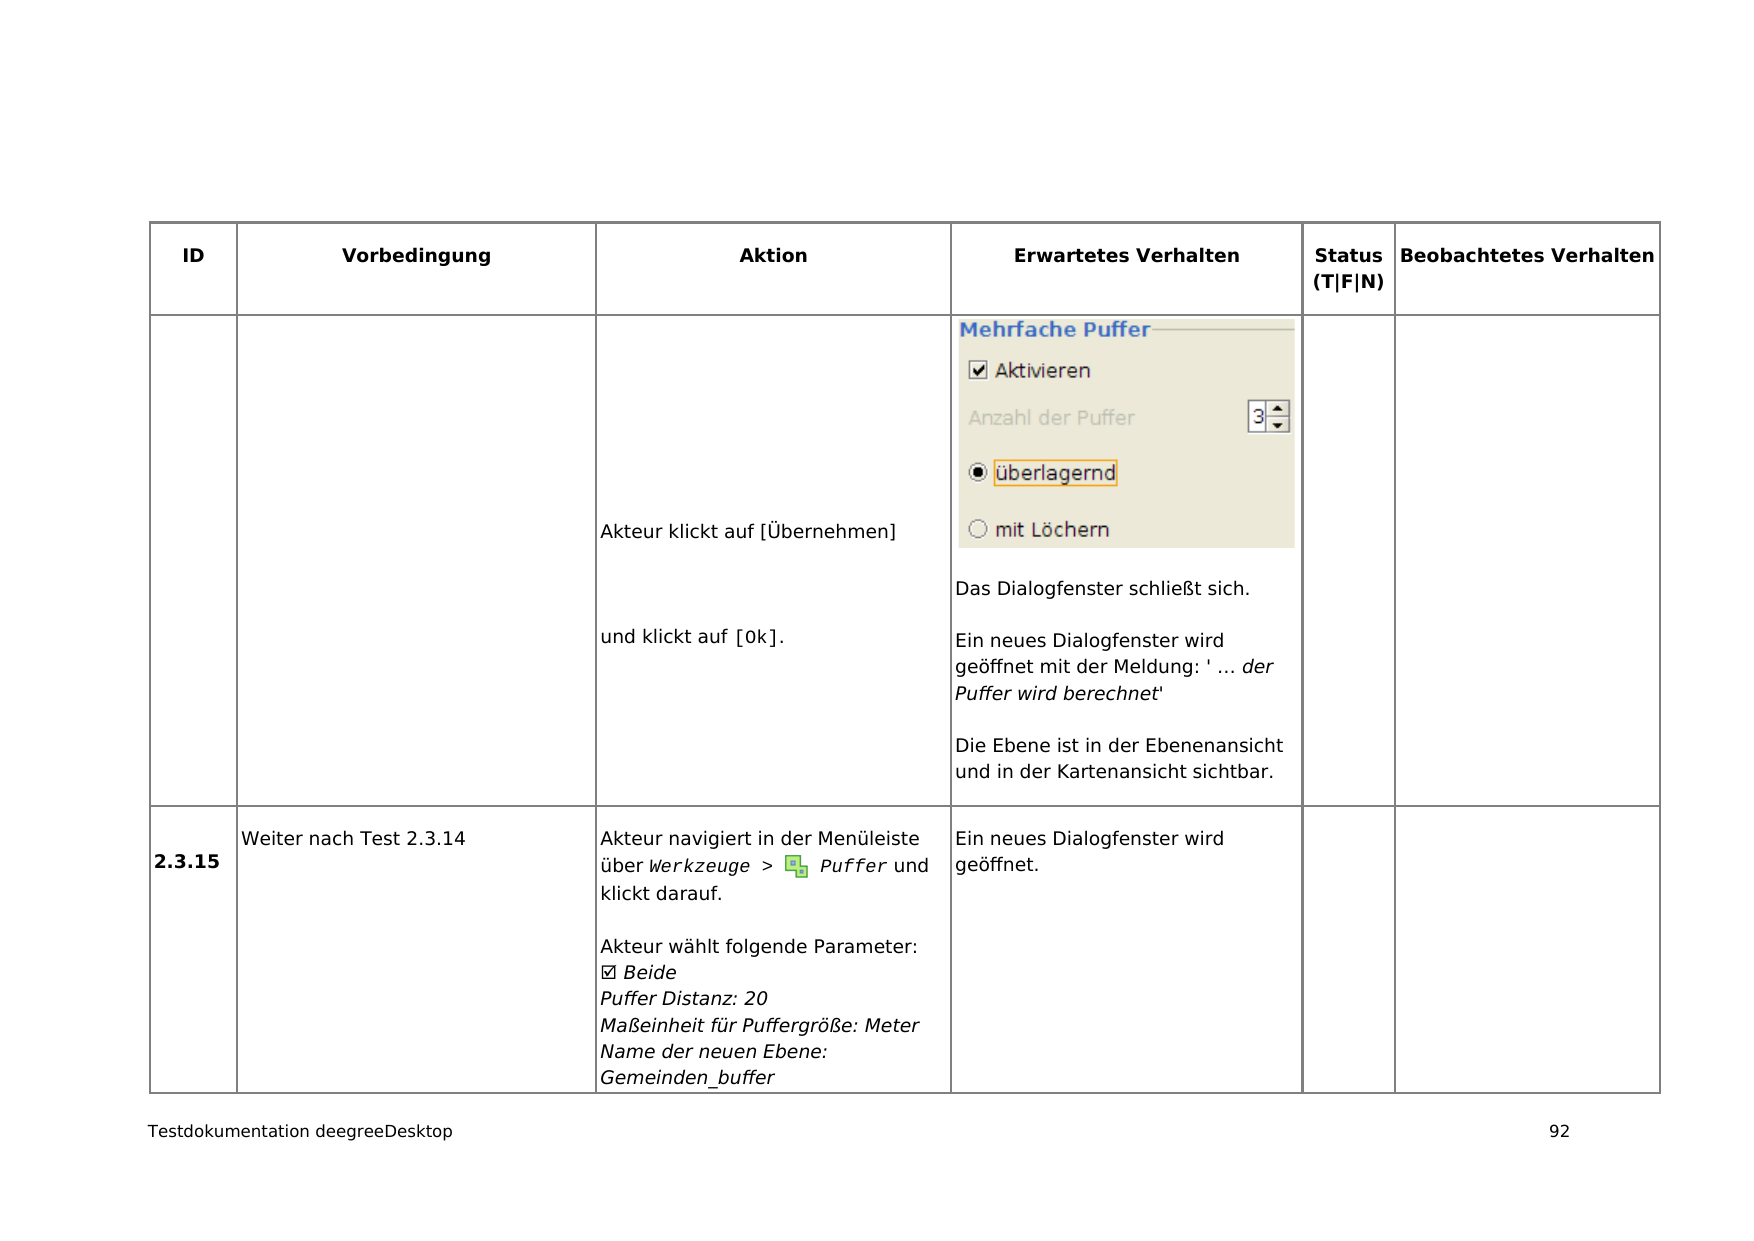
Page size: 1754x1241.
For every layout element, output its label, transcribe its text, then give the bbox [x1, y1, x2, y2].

picture [958, 319, 1295, 548]
table_cell [238, 316, 595, 805]
table_cell [1396, 316, 1659, 805]
table_cell [1304, 807, 1394, 1092]
table_cell [151, 807, 236, 1092]
table_cell Ein neues Dialogfenster wird geöffnet. [952, 807, 1301, 1092]
table_cell [1396, 807, 1659, 1092]
table_cell Akteur navigiert in der Menüleiste über Werkzeuge > Puffer und klickt darauf. Akteur wählt folgende Parameter:  Beide Puffer Distanz: 20 Maßeinheit für Puffergröße: Meter Name der neuen Ebene: Gemeinden_buffer [597, 807, 950, 1092]
table_header Erwartetes Verhalten [952, 224, 1301, 314]
table_cell Weiter nach Test 2.3.14 [238, 807, 595, 1092]
table_cell Akteur klickt auf [Übernehmen] und klickt auf [Ok]. [597, 316, 950, 805]
table_cell [151, 316, 236, 805]
table_header Aktion [597, 224, 950, 314]
table_header Status (T|F|N) [1304, 224, 1394, 314]
table_cell [1304, 316, 1394, 805]
picture [784, 854, 809, 879]
table_header Vorbedingung [238, 224, 595, 314]
table_header Beobachtetes Verhalten [1396, 224, 1659, 314]
table_header ID [151, 224, 236, 314]
table_cell Das Dialogfenster schließt sich. Ein neues Dialogfenster wird geöffnet mit der Meldung: ' … der Puffer wird berechnet' Die Ebene ist in der Ebenenansicht und in der Kartenansicht sichtbar. [952, 316, 1301, 805]
